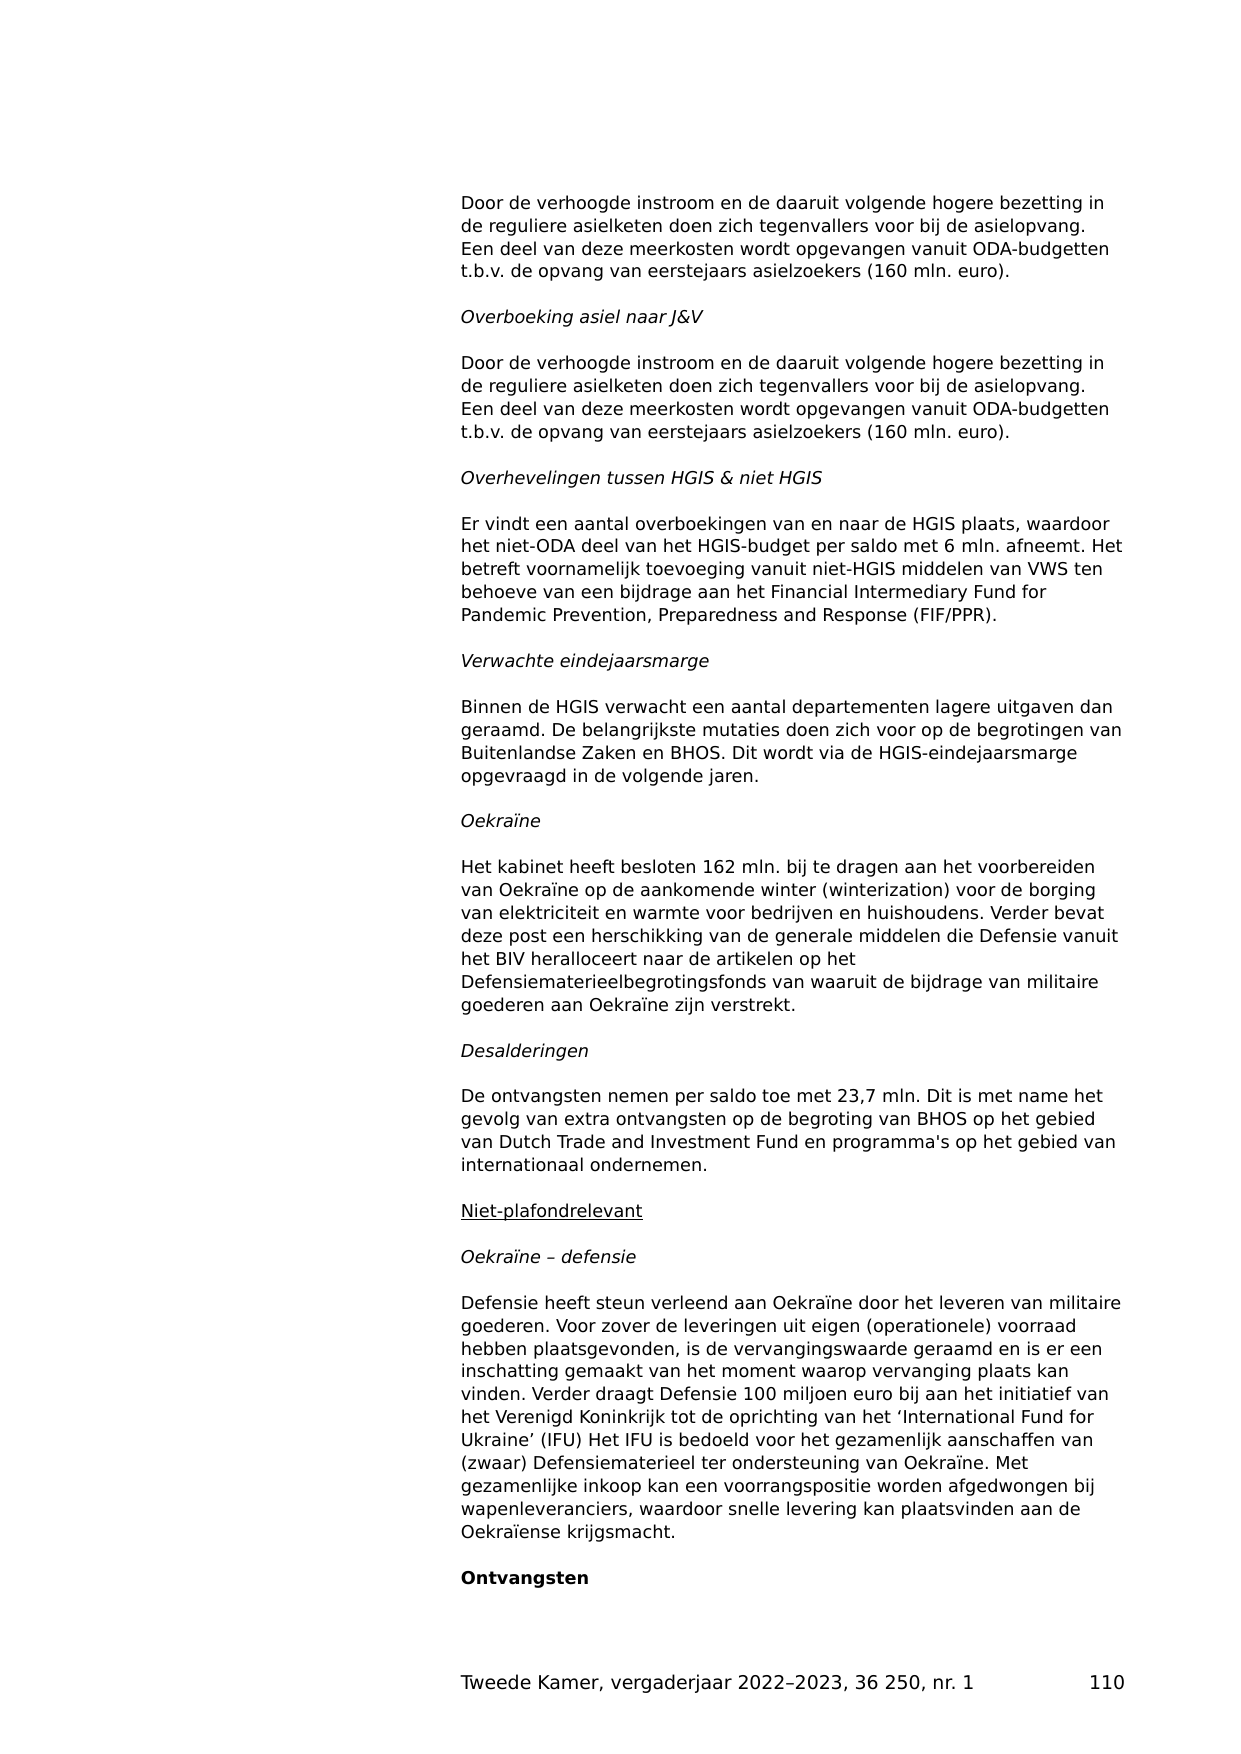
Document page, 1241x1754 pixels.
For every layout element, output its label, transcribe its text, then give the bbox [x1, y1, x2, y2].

text De ontvangsten nemen per saldo toe met 23,7 mln. Dit is met name het gevolg van extra ontvangsten op de begroting van BHOS op het gebied van Dutch Trade and Investment Fund en programma's op het gebied van internationaal ondernemen. [461, 1084, 1125, 1176]
text Door de verhoogde instroom en de daaruit volgende hogere bezetting in de reguliere asielketen doen zich tegenvallers voor bij de asielopvang. Een deel van deze meerkosten wordt opgevangen vanuit ODA-budgetten t.b.v. de opvang van eerstejaars asielzoekers (160 mln. euro). [461, 351, 1125, 443]
text Overhevelingen tussen HGIS & niet HGIS [461, 466, 1125, 489]
text Door de verhoogde instroom en de daaruit volgende hogere bezetting in de reguliere asielketen doen zich tegenvallers voor bij de asielopvang. Een deel van deze meerkosten wordt opgevangen vanuit ODA-budgetten t.b.v. de opvang van eerstejaars asielzoekers (160 mln. euro). [461, 191, 1125, 282]
text Niet-plafondrelevant [461, 1199, 1125, 1222]
text Verwachte eindejaarsmarge [461, 649, 1125, 672]
text Desalderingen [461, 1039, 1125, 1062]
text Oekraïne [461, 809, 1125, 832]
text Er vindt een aantal overboekingen van en naar de HGIS plaats, waardoor het niet-ODA deel van het HGIS-budget per saldo met 6 mln. afneemt. Het betreft voornamelijk toevoeging vanuit niet-HGIS middelen van VWS ten behoeve van een bijdrage aan het Financial Intermediary Fund for Pandemic Prevention, Preparedness and Response (FIF/PPR). [461, 512, 1125, 626]
text Ontvangsten [461, 1566, 1125, 1589]
text Oekraïne – defensie [461, 1245, 1125, 1268]
text Binnen de HGIS verwacht een aantal departementen lagere uitgaven dan geraamd. De belangrijkste mutaties doen zich voor op de begrotingen van Buitenlandse Zaken en BHOS. Dit wordt via de HGIS-eindejaarsmarge opgevraagd in de volgende jaren. [461, 695, 1125, 787]
text Defensie heeft steun verleend aan Oekraïne door het leveren van militaire goederen. Voor zover de leveringen uit eigen (operationele) voorraad hebben plaatsgevonden, is de vervangingswaarde geraamd en is er een inschatting gemaakt van het moment waarop vervanging plaats kan vinden. Verder draagt Defensie 100 miljoen euro bij aan het initiatief van het Verenigd Koninkrijk tot de oprichting van het ‘International Fund for Ukraine’ (IFU) Het IFU is bedoeld voor het gezamenlijk aanschaffen van (zwaar) Defensiematerieel ter ondersteuning van Oekraïne. Met gezamenlijke inkoop kan een voorrangspositie worden afgedwongen bij wapenleveranciers, waardoor snelle levering kan plaatsvinden aan de Oekraïense krijgsmacht. [461, 1291, 1125, 1543]
text Overboeking asiel naar J&V [461, 305, 1125, 328]
text Het kabinet heeft besloten 162 mln. bij te dragen aan het voorbereiden van Oekraïne op de aankomende winter (winterization) voor de borging van elektriciteit en warmte voor bedrijven en huishoudens. Verder bevat deze post een herschikking van de generale middelen die Defensie vanuit het BIV heralloceert naar de artikelen op het Defensiematerieelbegrotingsfonds van waaruit de bijdrage van militaire goederen aan Oekraïne zijn verstrekt. [461, 855, 1125, 1016]
